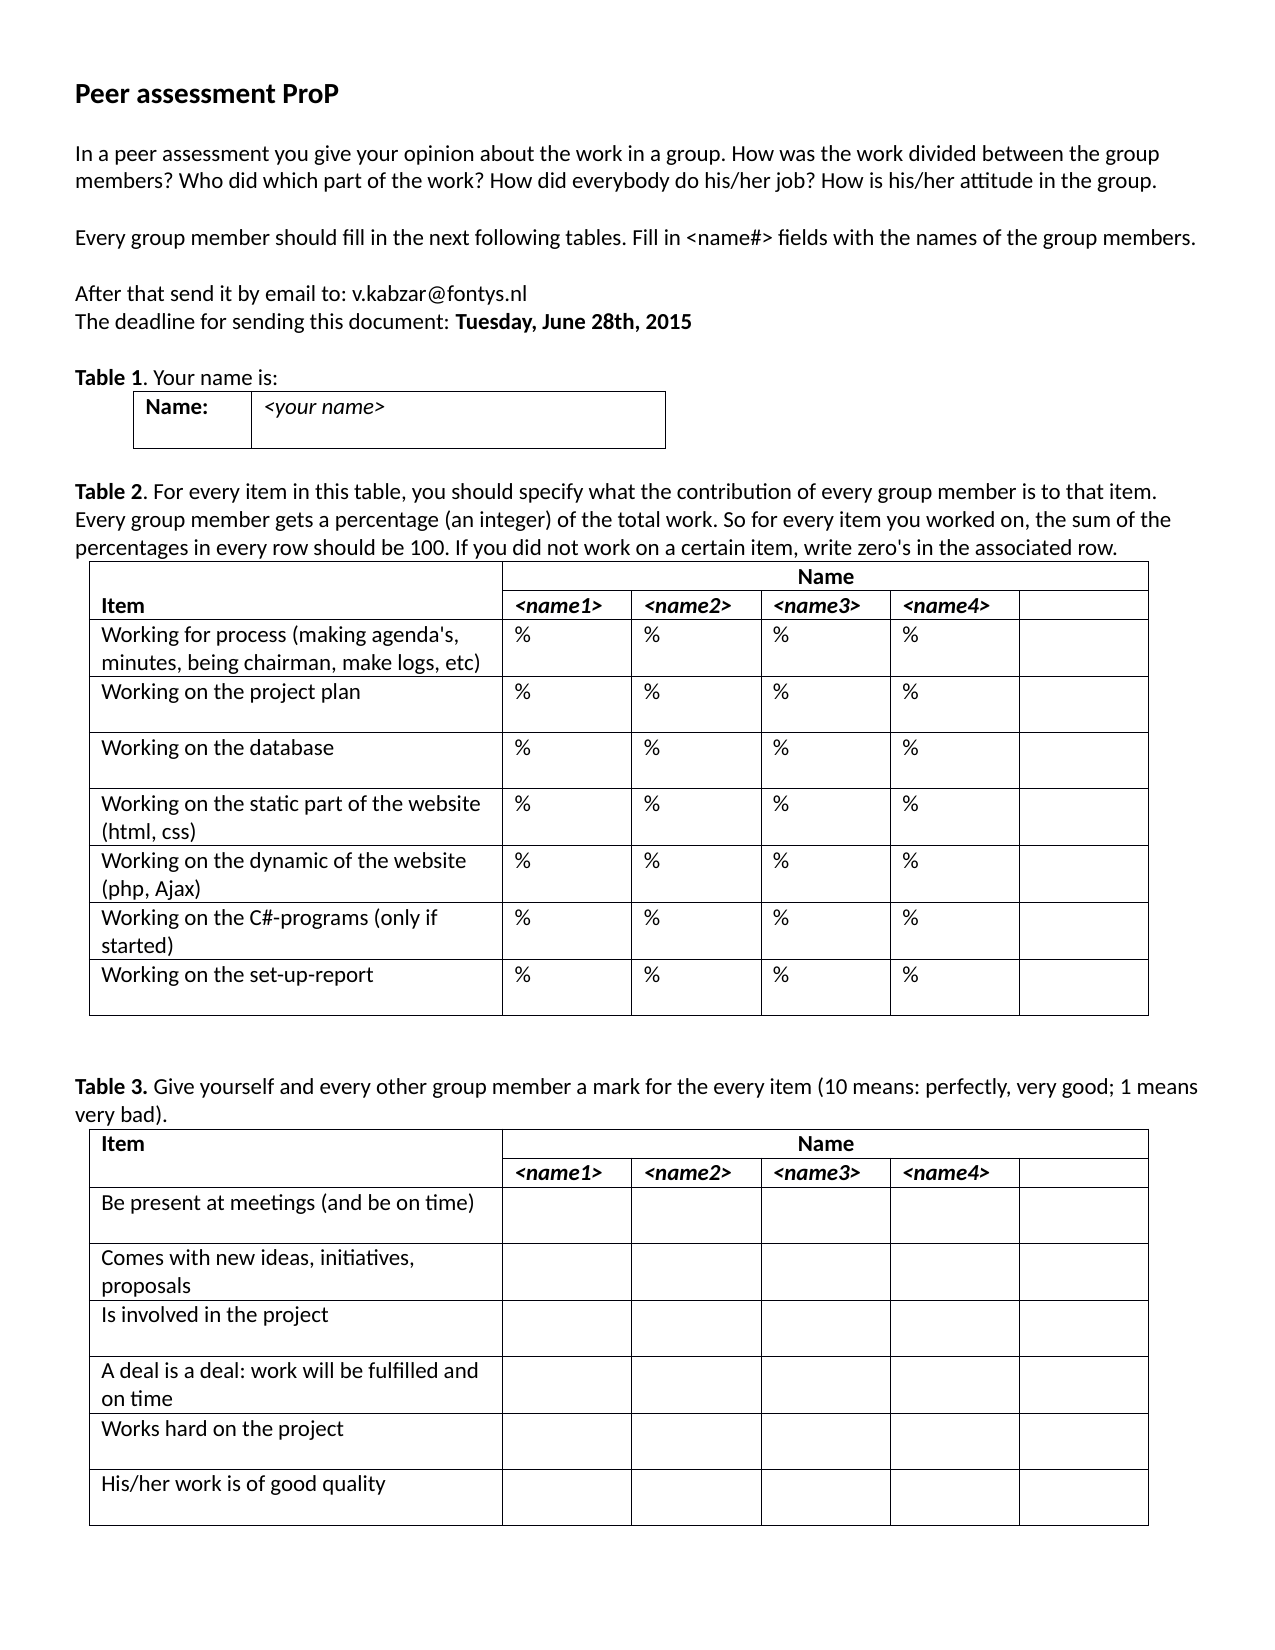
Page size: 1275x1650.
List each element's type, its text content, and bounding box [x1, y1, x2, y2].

table_cell [891, 1244, 1019, 1299]
table_cell Comes with new ideas, initiatives, proposals [90, 1244, 502, 1299]
table_cell [503, 1470, 631, 1524]
table_header Item [90, 1130, 502, 1187]
table_cell [891, 1414, 1019, 1468]
table_cell % [503, 677, 631, 732]
table_cell % [891, 789, 1019, 845]
table_cell % [891, 960, 1019, 1015]
table_cell Works hard on the project [90, 1414, 502, 1468]
table_cell % [632, 677, 761, 732]
table_cell [1020, 591, 1148, 619]
table_cell <name3> [762, 591, 890, 619]
table_cell [632, 1357, 761, 1413]
table_cell Working on the static part of the website (html, css) [90, 789, 502, 845]
table_cell % [762, 846, 890, 902]
table_cell [762, 1244, 890, 1299]
table_cell [503, 1188, 631, 1242]
table_cell % [503, 846, 631, 902]
table_cell [1020, 1188, 1148, 1242]
table_cell [503, 1301, 631, 1356]
table_cell % [762, 789, 890, 845]
table_cell [1020, 846, 1148, 902]
table_cell [503, 1414, 631, 1468]
table_cell % [891, 677, 1019, 732]
table_cell [632, 1301, 761, 1356]
table_cell Be present at meetings (and be on time) [90, 1188, 502, 1242]
table_cell <name3> [762, 1159, 890, 1187]
table_cell % [632, 789, 761, 845]
table_cell [632, 1470, 761, 1524]
table_cell Working on the database [90, 733, 502, 788]
table_cell [632, 1188, 761, 1242]
table_cell Is involved in the project [90, 1301, 502, 1356]
table_cell [1020, 960, 1148, 1015]
table_cell % [762, 620, 890, 676]
table_cell [503, 1357, 631, 1413]
table_cell [1020, 1470, 1148, 1524]
text After that send it by email to: v.kabzar@fontys.nl [75, 279, 1200, 307]
text Table 2. For every item in this table, you should specify what the contribution of every group member is to that item. Every group member gets a percentage (an integer) of the total work. So for every item you worked on, the sum of the percentages in every row should be 100. If you did not work on a certain item, write zero's in the associated row. [75, 477, 1200, 561]
table_cell <name1> [503, 591, 631, 619]
table_cell [1020, 733, 1148, 788]
table_cell % [762, 677, 890, 732]
table_cell [762, 1301, 890, 1356]
table_cell [1020, 789, 1148, 845]
table_cell % [762, 960, 890, 1015]
table_cell % [503, 960, 631, 1015]
table_cell Working on the project plan [90, 677, 502, 732]
text In a peer assessment you give your opinion about the work in a group. How was the work divided between the group members? Who did which part of the work? How did everybody do his/her job? How is his/her attitude in the group. [75, 139, 1200, 195]
table_cell Working on the C#-programs (only if started) [90, 903, 502, 959]
table_cell Working on the set-up-report [90, 960, 502, 1015]
table_cell % [503, 620, 631, 676]
table_header <your name> [252, 392, 665, 448]
table_cell % [632, 960, 761, 1015]
table_cell [1020, 677, 1148, 732]
table_cell [762, 1188, 890, 1242]
table_cell % [632, 903, 761, 959]
table_cell % [891, 903, 1019, 959]
table_cell His/her work is of good quality [90, 1470, 502, 1524]
table_cell [1020, 1159, 1148, 1187]
table_cell [762, 1414, 890, 1468]
table_cell % [503, 789, 631, 845]
table_cell % [503, 733, 631, 788]
table_cell [1020, 903, 1148, 959]
text Table 1. Your name is: [75, 363, 1200, 391]
table_cell [1020, 1244, 1148, 1299]
text The deadline for sending this document: Tuesday, June 28th, 2015 [75, 307, 1200, 335]
table_header Item [90, 562, 502, 619]
table_cell % [891, 733, 1019, 788]
text Peer assessment ProP [75, 75, 1200, 111]
table_header Name [503, 562, 1148, 590]
text Table 3. Give yourself and every other group member a mark for the every item (10 means: perfectly, very good; 1 means very bad). [75, 1072, 1200, 1128]
table_cell % [891, 846, 1019, 902]
table_cell % [762, 733, 890, 788]
table_header Name: [134, 392, 251, 448]
table_cell % [632, 620, 761, 676]
table_cell [1020, 1301, 1148, 1356]
table_cell [1020, 1414, 1148, 1468]
table_cell [1020, 620, 1148, 676]
text Every group member should fill in the next following tables. Fill in <name#> fields with the names of the group members. [75, 223, 1200, 251]
table_cell [503, 1244, 631, 1299]
table_cell <name2> [632, 1159, 761, 1187]
table_cell <name1> [503, 1159, 631, 1187]
table_cell Working for process (making agenda's, minutes, being chairman, make logs, etc) [90, 620, 502, 676]
table_cell [891, 1188, 1019, 1242]
table_cell [762, 1470, 890, 1524]
table_cell % [891, 620, 1019, 676]
table_cell % [503, 903, 631, 959]
table_cell <name4> [891, 1159, 1019, 1187]
table_cell A deal is a deal: work will be fulfilled and on time [90, 1357, 502, 1413]
table_cell Working on the dynamic of the website (php, Ajax) [90, 846, 502, 902]
table_cell [632, 1244, 761, 1299]
table_cell <name4> [891, 591, 1019, 619]
table_header Name [503, 1130, 1148, 1157]
table_cell [632, 1414, 761, 1468]
table_cell [762, 1357, 890, 1413]
table_cell [891, 1470, 1019, 1524]
table_cell [1020, 1357, 1148, 1413]
table_cell % [762, 903, 890, 959]
table_cell [891, 1301, 1019, 1356]
table_cell % [632, 733, 761, 788]
table_cell <name2> [632, 591, 761, 619]
table_cell % [632, 846, 761, 902]
table_cell [891, 1357, 1019, 1413]
